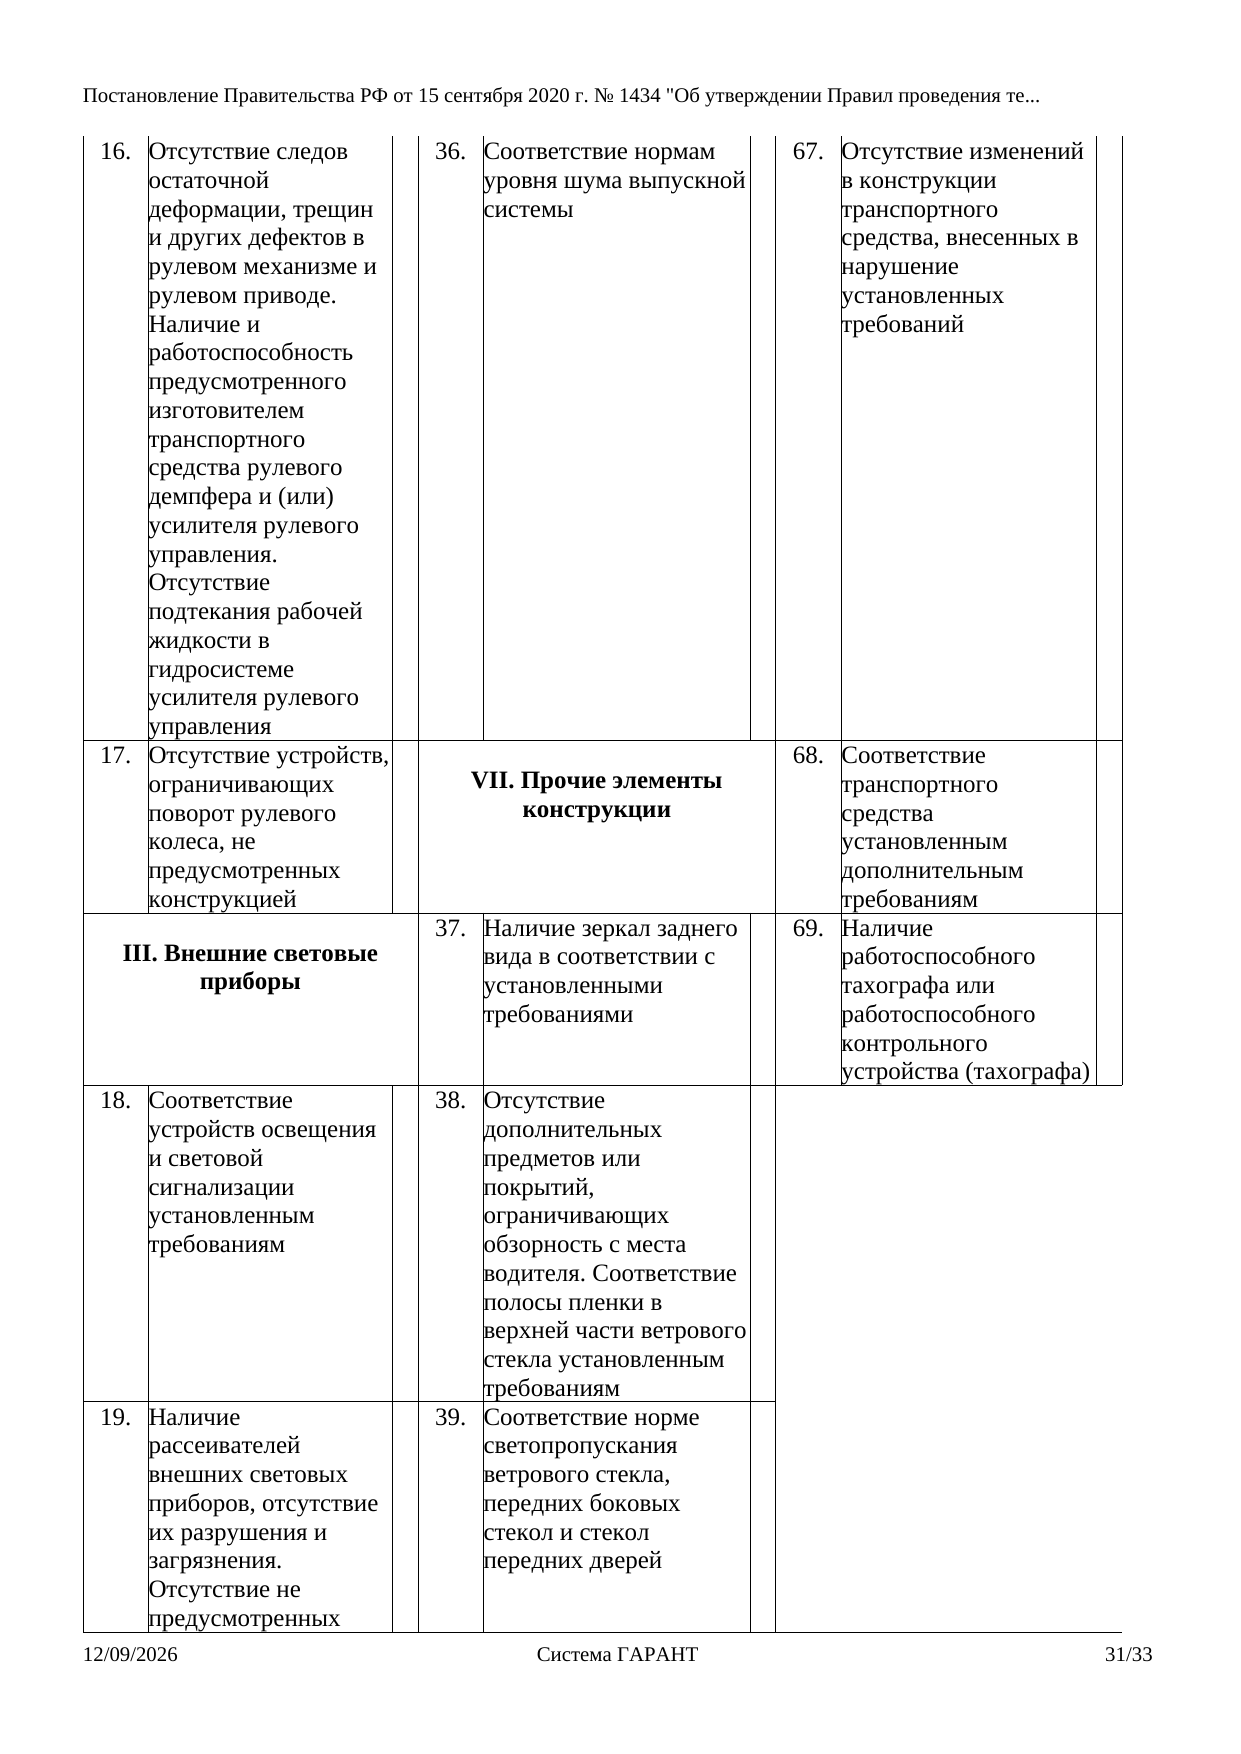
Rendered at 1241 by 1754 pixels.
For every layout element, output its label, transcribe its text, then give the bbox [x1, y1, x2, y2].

table_cell Отсутствие следов остаточной деформации, трещин и других дефектов в рулевом механизме и рулевом приводе. Наличие и работоспособность предусмотренного изготовителем транспортного средства рулевого демпфера и (или) усилителя рулевого управления. Отсутствие подтекания рабочей жидкости в гидросистеме усилителя рулевого управления [149, 136, 392, 740]
table_cell [393, 1086, 418, 1401]
table_cell 16. [84, 136, 148, 740]
table_cell VII. Прочие элементы конструкции [419, 741, 775, 913]
table_cell 18. [84, 1086, 148, 1401]
table_cell Соответствие нормам уровня шума выпускной системы [484, 136, 750, 740]
table_cell Наличие рассеивателей внешних световых приборов, отсутствие их разрушения и загрязнения. Отсутствие не предусмотренных [149, 1402, 392, 1632]
table_cell Наличие зеркал заднего вида в соответствии с установленными требованиями [484, 914, 750, 1085]
table_cell [1097, 741, 1122, 913]
table_cell [776, 1402, 1122, 1632]
table_cell Отсутствие устройств, ограничивающих поворот рулевого колеса, не предусмотренных конструкцией [149, 741, 392, 913]
table_cell [1097, 914, 1122, 1085]
table_cell Наличие работоспособного тахографа или работоспособного контрольного устройства (тахографа) [842, 914, 1096, 1085]
table_cell Отсутствие дополнительных предметов или покрытий, ограничивающих обзорность с места водителя. Соответствие полосы пленки в верхней части ветрового стекла установленным требованиям [484, 1086, 750, 1401]
table_cell [751, 1086, 775, 1401]
table_cell [1097, 136, 1122, 740]
table_cell Соответствие норме светопропускания ветрового стекла, передних боковых стекол и стекол передних дверей [484, 1402, 750, 1632]
table_cell [776, 1086, 1122, 1402]
table_cell [393, 136, 418, 740]
table_cell 38. [419, 1086, 483, 1401]
table_cell 69. [776, 914, 841, 1085]
table_cell III. Внешние световые приборы [84, 914, 418, 1085]
table_cell [393, 741, 418, 913]
table_cell [751, 136, 775, 740]
table_cell [393, 1402, 418, 1632]
table_cell 17. [84, 741, 148, 913]
table_cell Соответствие устройств освещения и световой сигнализации установленным требованиям [149, 1086, 392, 1401]
table_cell 68. [776, 741, 841, 913]
table_cell 37. [419, 914, 483, 1085]
table_cell Соответствие транспортного средства установленным дополнительным требованиям [842, 741, 1096, 913]
table_cell 39. [419, 1402, 483, 1632]
table_cell [751, 1402, 775, 1632]
table_cell Отсутствие изменений в конструкции транспортного средства, внесенных в нарушение установленных требований [842, 136, 1096, 740]
table_cell [751, 914, 775, 1085]
table_cell 67. [776, 136, 841, 740]
table_cell 36. [419, 136, 483, 740]
table_cell 19. [84, 1402, 148, 1632]
